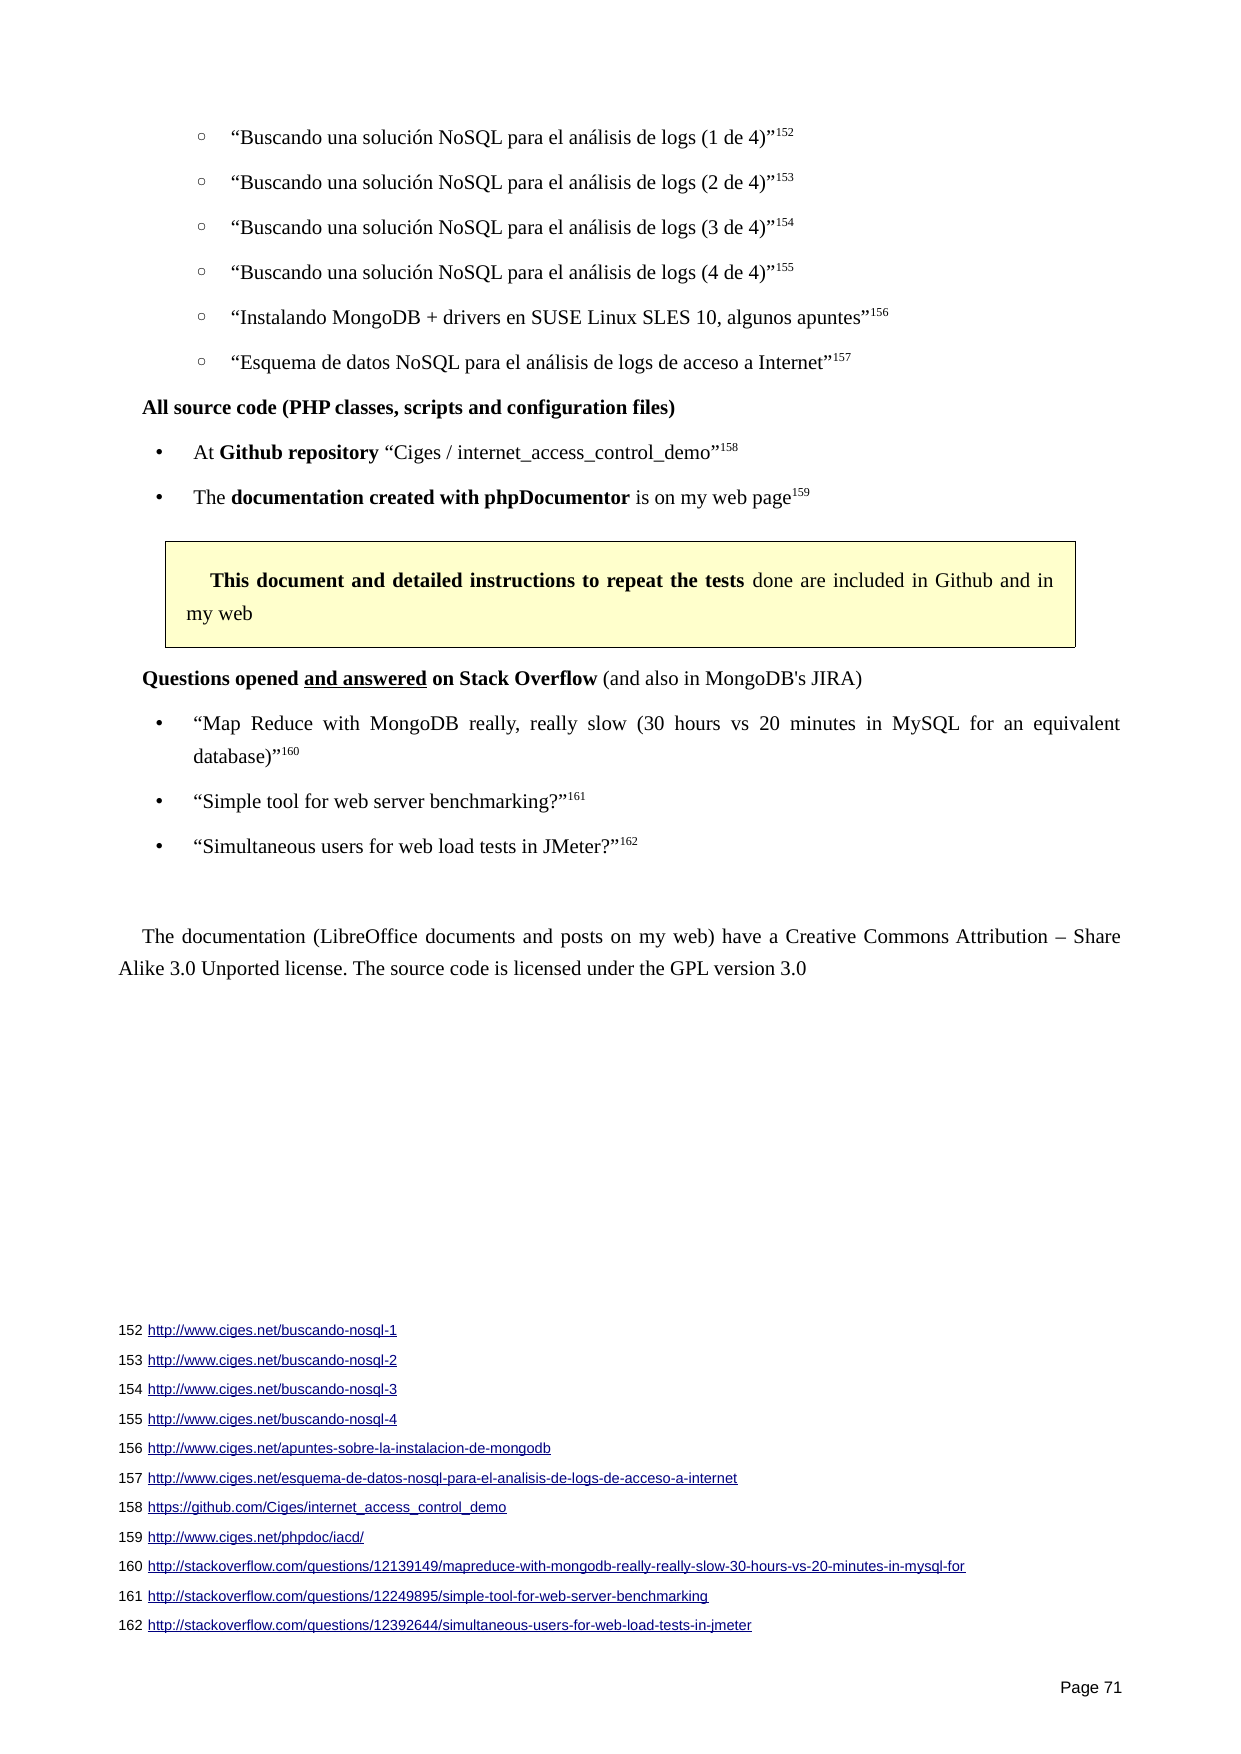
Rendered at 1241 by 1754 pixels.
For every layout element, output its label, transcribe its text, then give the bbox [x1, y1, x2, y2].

list http://www.ciges.net/phpdoc/iacd/ [118, 1518, 1122, 1548]
list “Buscando una solución NoSQL para el análisis de logs (2 de 4)” [193, 163, 1122, 196]
list “Simple tool for web server benchmarking?” [156, 782, 1122, 815]
list At Github repository “Ciges / internet_access_control_demo” [156, 433, 1122, 466]
list The documentation created with phpDocumentor is on my web page [156, 478, 1122, 511]
list http://www.ciges.net/buscando-nosql-2 [118, 1342, 1122, 1371]
list http://www.ciges.net/buscando-nosql-3 [118, 1371, 1122, 1401]
list http://www.ciges.net/esquema-de-datos-nosql-para-el-analisis-de-logs-de-acceso-a-internet [118, 1459, 1122, 1489]
list http://www.ciges.net/buscando-nosql-4 [118, 1401, 1122, 1430]
list http://stackoverflow.com/questions/12249895/simple-tool-for-web-server-benchmarking [118, 1577, 1122, 1607]
list “Instalando MongoDB + drivers en SUSE Linux SLES 10, algunos apuntes” [193, 298, 1122, 331]
list “Simultaneous users for web load tests in JMeter?” [156, 827, 1122, 860]
list “Buscando una solución NoSQL para el análisis de logs (3 de 4)” [193, 208, 1122, 241]
text This document and detailed instructions to repeat the tests done are included in Github and in my web [166, 542, 1075, 647]
text All source code (PHP classes, scripts and configuration files) [118, 388, 1122, 421]
list http://stackoverflow.com/questions/12139149/mapreduce-with-mongodb-really-really-slow-30-hours-vs-20-minutes-in-mysql-for [118, 1548, 1122, 1577]
list http://www.ciges.net/apuntes-sobre-la-instalacion-de-mongodb [118, 1430, 1122, 1459]
list “Buscando una solución NoSQL para el análisis de logs (1 de 4)” [193, 118, 1122, 151]
list “Map Reduce with MongoDB really, really slow (30 hours vs 20 minutes in MySQL for an equivalent database)” [156, 705, 1122, 770]
list http://www.ciges.net/buscando-nosql-1 [118, 1312, 1122, 1342]
text The documentation (LibreOffice documents and posts on my web) have a Creative Commons Attribution – Share Alike 3.0 Unported license. The source code is licensed under the GPL version 3.0 [118, 917, 1122, 982]
list “Esquema de datos NoSQL para el análisis de logs de acceso a Internet” [193, 343, 1122, 376]
list https://github.com/Ciges/internet_access_control_demo [118, 1489, 1122, 1518]
text Questions opened and answered on Stack Overflow (and also in MongoDB's JIRA) [118, 660, 1122, 692]
list “Buscando una solución NoSQL para el análisis de logs (4 de 4)” [193, 253, 1122, 286]
list http://stackoverflow.com/questions/12392644/simultaneous-users-for-web-load-tests-in-jmeter [118, 1607, 1122, 1636]
